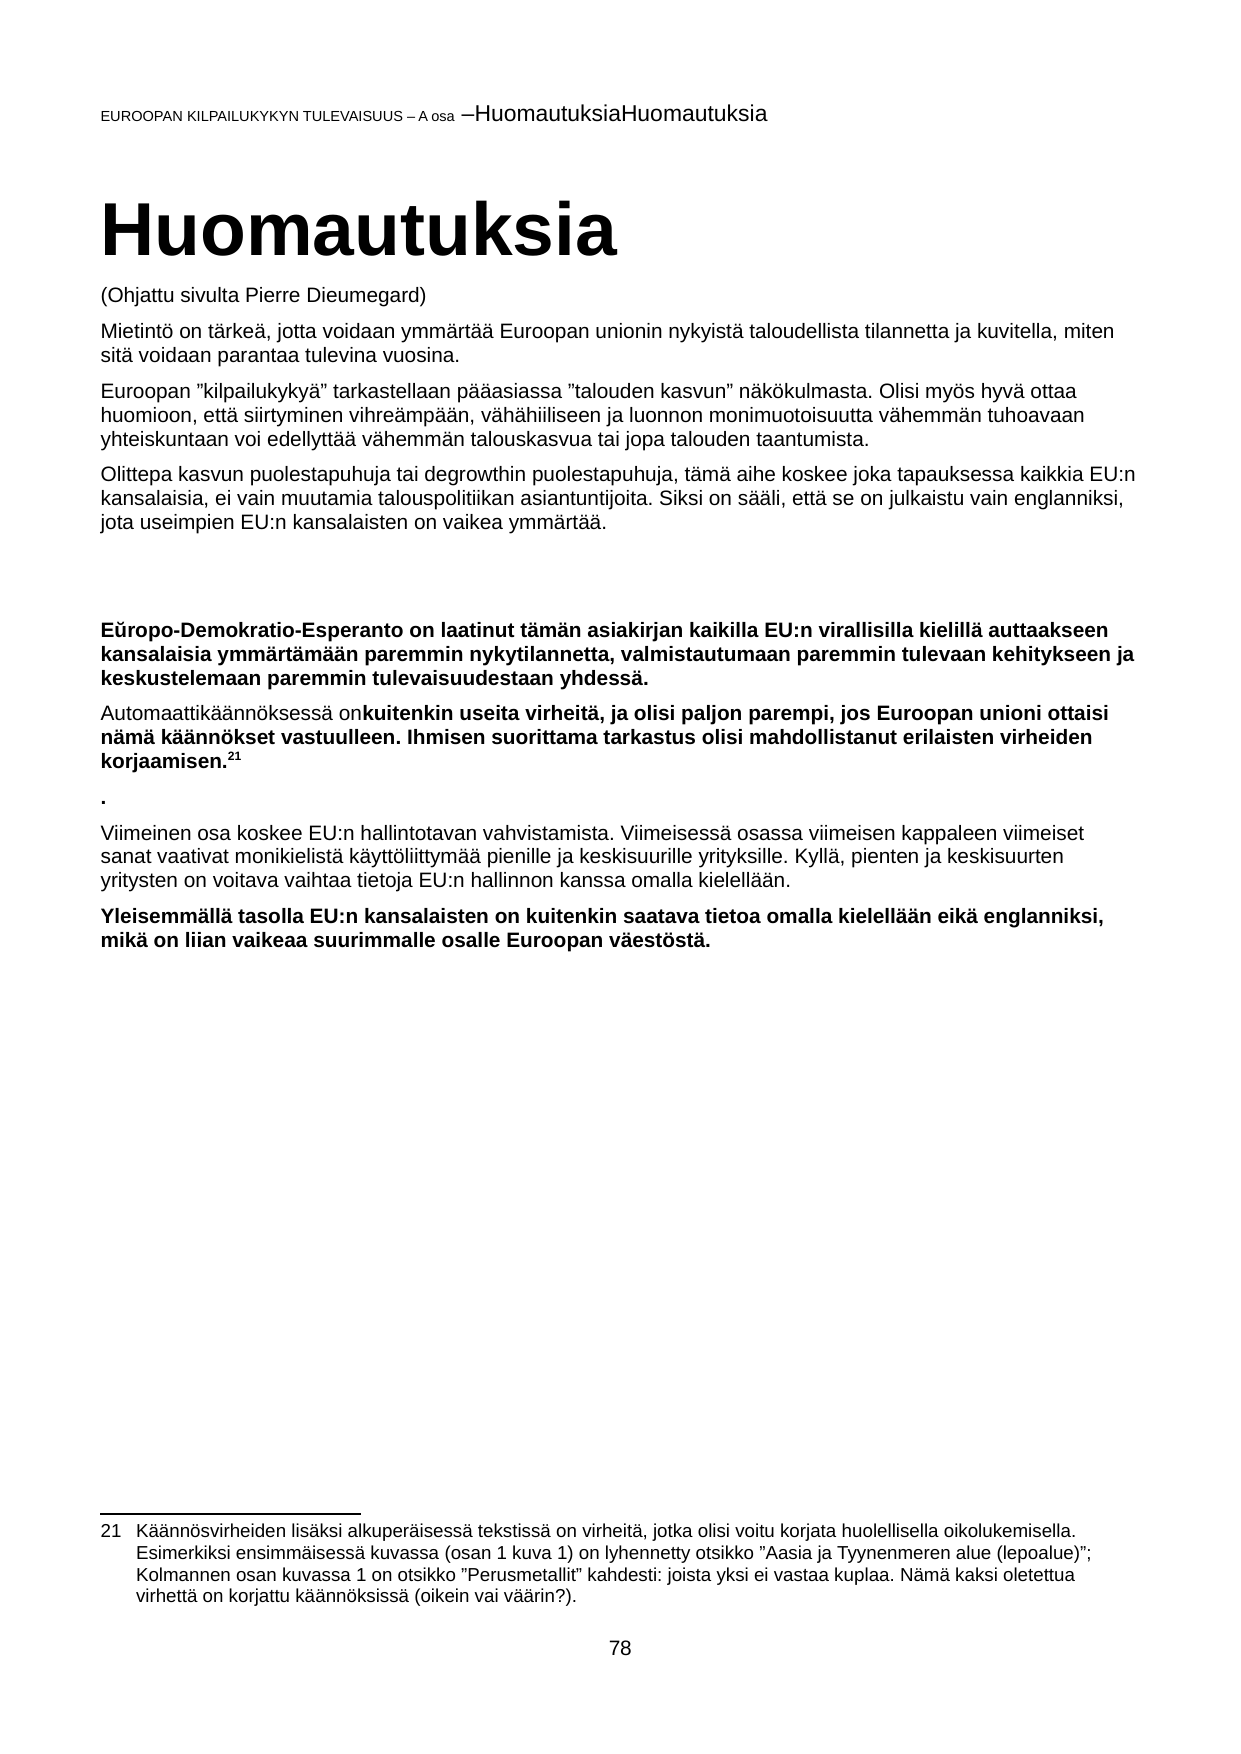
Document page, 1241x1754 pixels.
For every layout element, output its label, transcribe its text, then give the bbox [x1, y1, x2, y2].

text Eŭropo-Demokratio-Esperanto on laatinut tämän asiakirjan kaikilla EU:n virallisilla kielillä auttaakseen kansalaisia ymmärtämään paremmin nykytilannetta, valmistautumaan paremmin tulevaan kehitykseen ja keskustelemaan paremmin tulevaisuudestaan yhdessä. [100, 617, 1140, 689]
text Mietintö on tärkeä, jotta voidaan ymmärtää Euroopan unionin nykyistä taloudellista tilannetta ja kuvitella, miten sitä voidaan parantaa tulevina vuosina. [100, 319, 1140, 367]
text Yleisemmällä tasolla EU:n kansalaisten on kuitenkin saatava tietoa omalla kielellään eikä englanniksi, mikä on liian vaikeaa suurimmalle osalle Euroopan väestöstä. [100, 904, 1140, 952]
text Olittepa kasvun puolestapuhuja tai degrowthin puolestapuhuja, tämä aihe koskee joka tapauksessa kaikkia EU:n kansalaisia, ei vain muutamia talouspolitiikan asiantuntijoita. Siksi on sääli, että se on julkaistu vain englanniksi, jota useimpien EU:n kansalaisten on vaikea ymmärtää. [100, 462, 1140, 534]
text Käännösvirheiden lisäksi alkuperäisessä tekstissä on virheitä, jotka olisi voitu korjata huolellisella oikolukemisella. Esimerkiksi ensimmäisessä kuvassa (osan 1 kuva 1) on lyhennetty otsikko ”Aasia ja Tyynenmeren alue (lepoalue)”; Kolmannen osan kuvassa 1 on otsikko ”Perusmetallit” kahdesti: joista yksi ei vastaa kuplaa. Nämä kaksi oletettua virhettä on korjattu käännöksissä (oikein vai väärin?). [100, 1520, 1140, 1606]
text (Ohjattu sivulta Pierre Dieumegard) [100, 283, 1140, 307]
text Euroopan ”kilpailukykyä” tarkastellaan pääasiassa ”talouden kasvun” näkökulmasta. Olisi myös hyvä ottaa huomioon, että siirtyminen vihreämpään, vähähiiliseen ja luonnon monimuotoisuutta vähemmän tuhoavaan yhteiskuntaan voi edellyttää vähemmän talouskasvua tai jopa talouden taantumista. [100, 379, 1140, 451]
subtitle Huomautuksia [100, 184, 1140, 271]
text Automaattikäännöksessä onkuitenkin useita virheitä, ja olisi paljon parempi, jos Euroopan unioni ottaisi nämä käännökset vastuulleen. Ihmisen suorittama tarkastus olisi mahdollistanut erilaisten virheiden korjaamisen. [100, 701, 1140, 773]
text Viimeinen osa koskee EU:n hallintotavan vahvistamista. Viimeisessä osassa viimeisen kappaleen viimeiset sanat vaativat monikielistä käyttöliittymää pienille ja keskisuurille yrityksille. Kyllä, pienten ja keskisuurten yritysten on voitava vaihtaa tietoja EU:n hallinnon kanssa omalla kielellään. [100, 820, 1140, 892]
text . [100, 785, 1140, 809]
